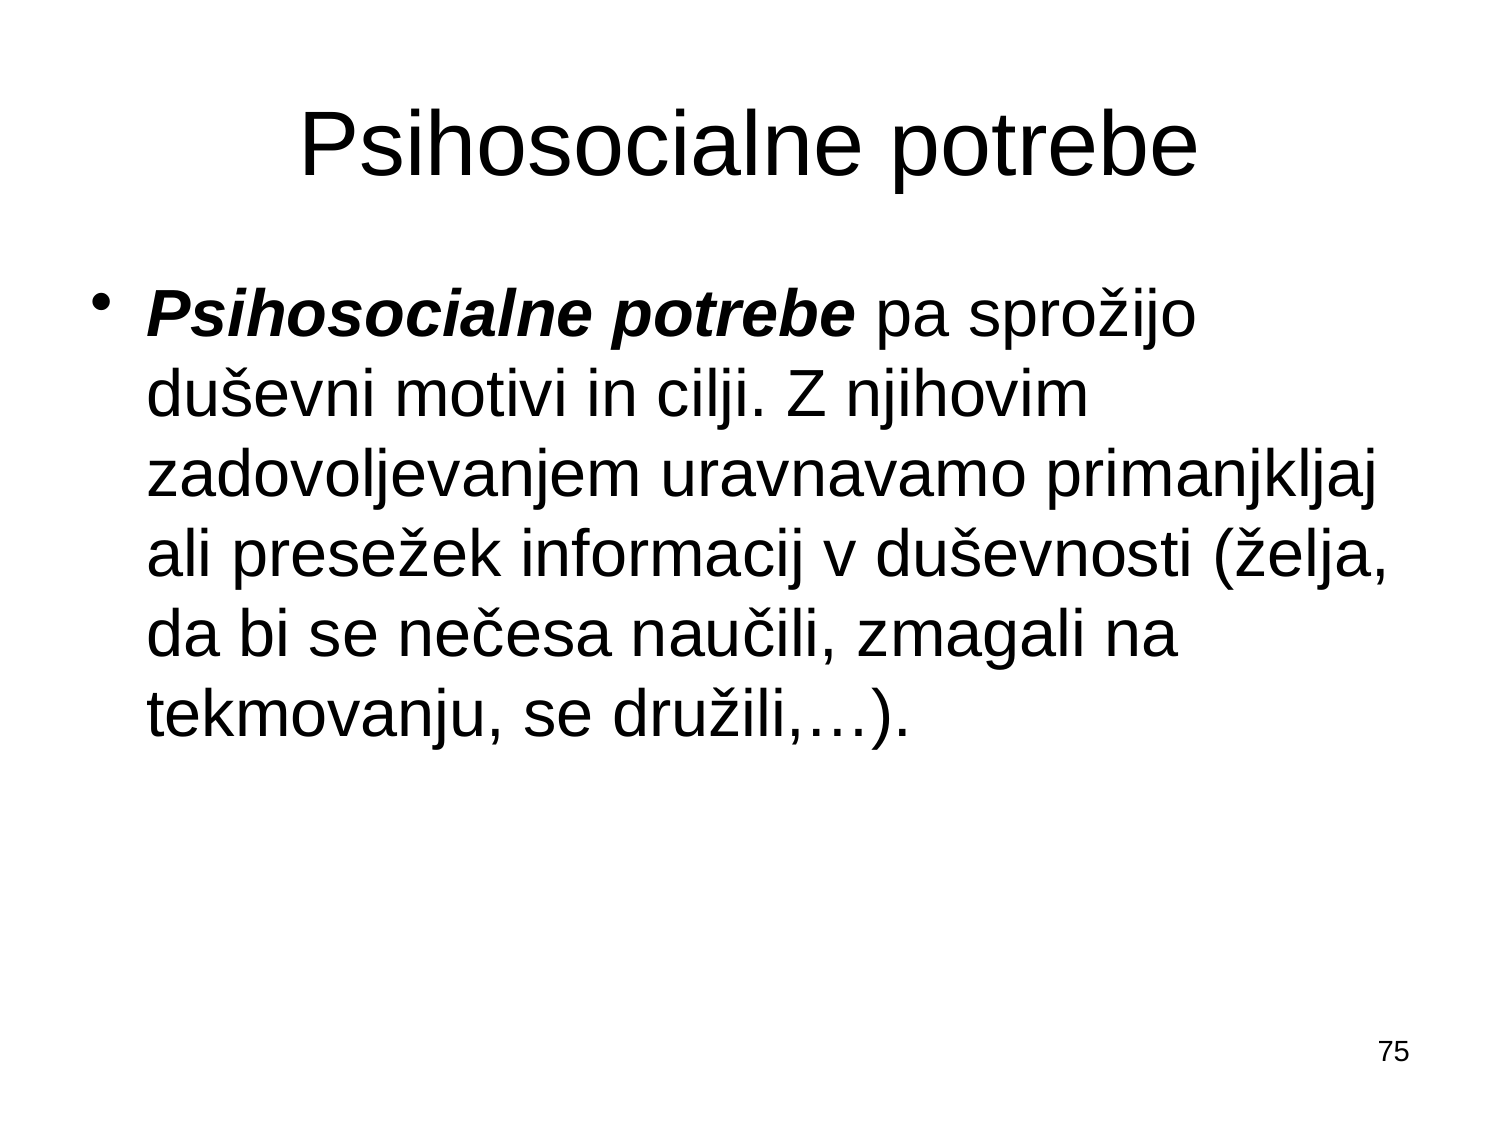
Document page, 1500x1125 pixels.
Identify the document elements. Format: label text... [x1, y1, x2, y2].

slide_number [1074, 1024, 1425, 1103]
list Psihosocialne potrebe pa sprožijo duševni motivi in cilji. Z njihovim zadovoljevanjem uravnavamo primanjkljaj ali presežek informacij v duševnosti (želja, da bi se nečesa naučili, zmagali na tekmovanju, se družili,…). [75, 262, 1425, 1005]
title Psihosocialne potrebe [75, 45, 1425, 233]
